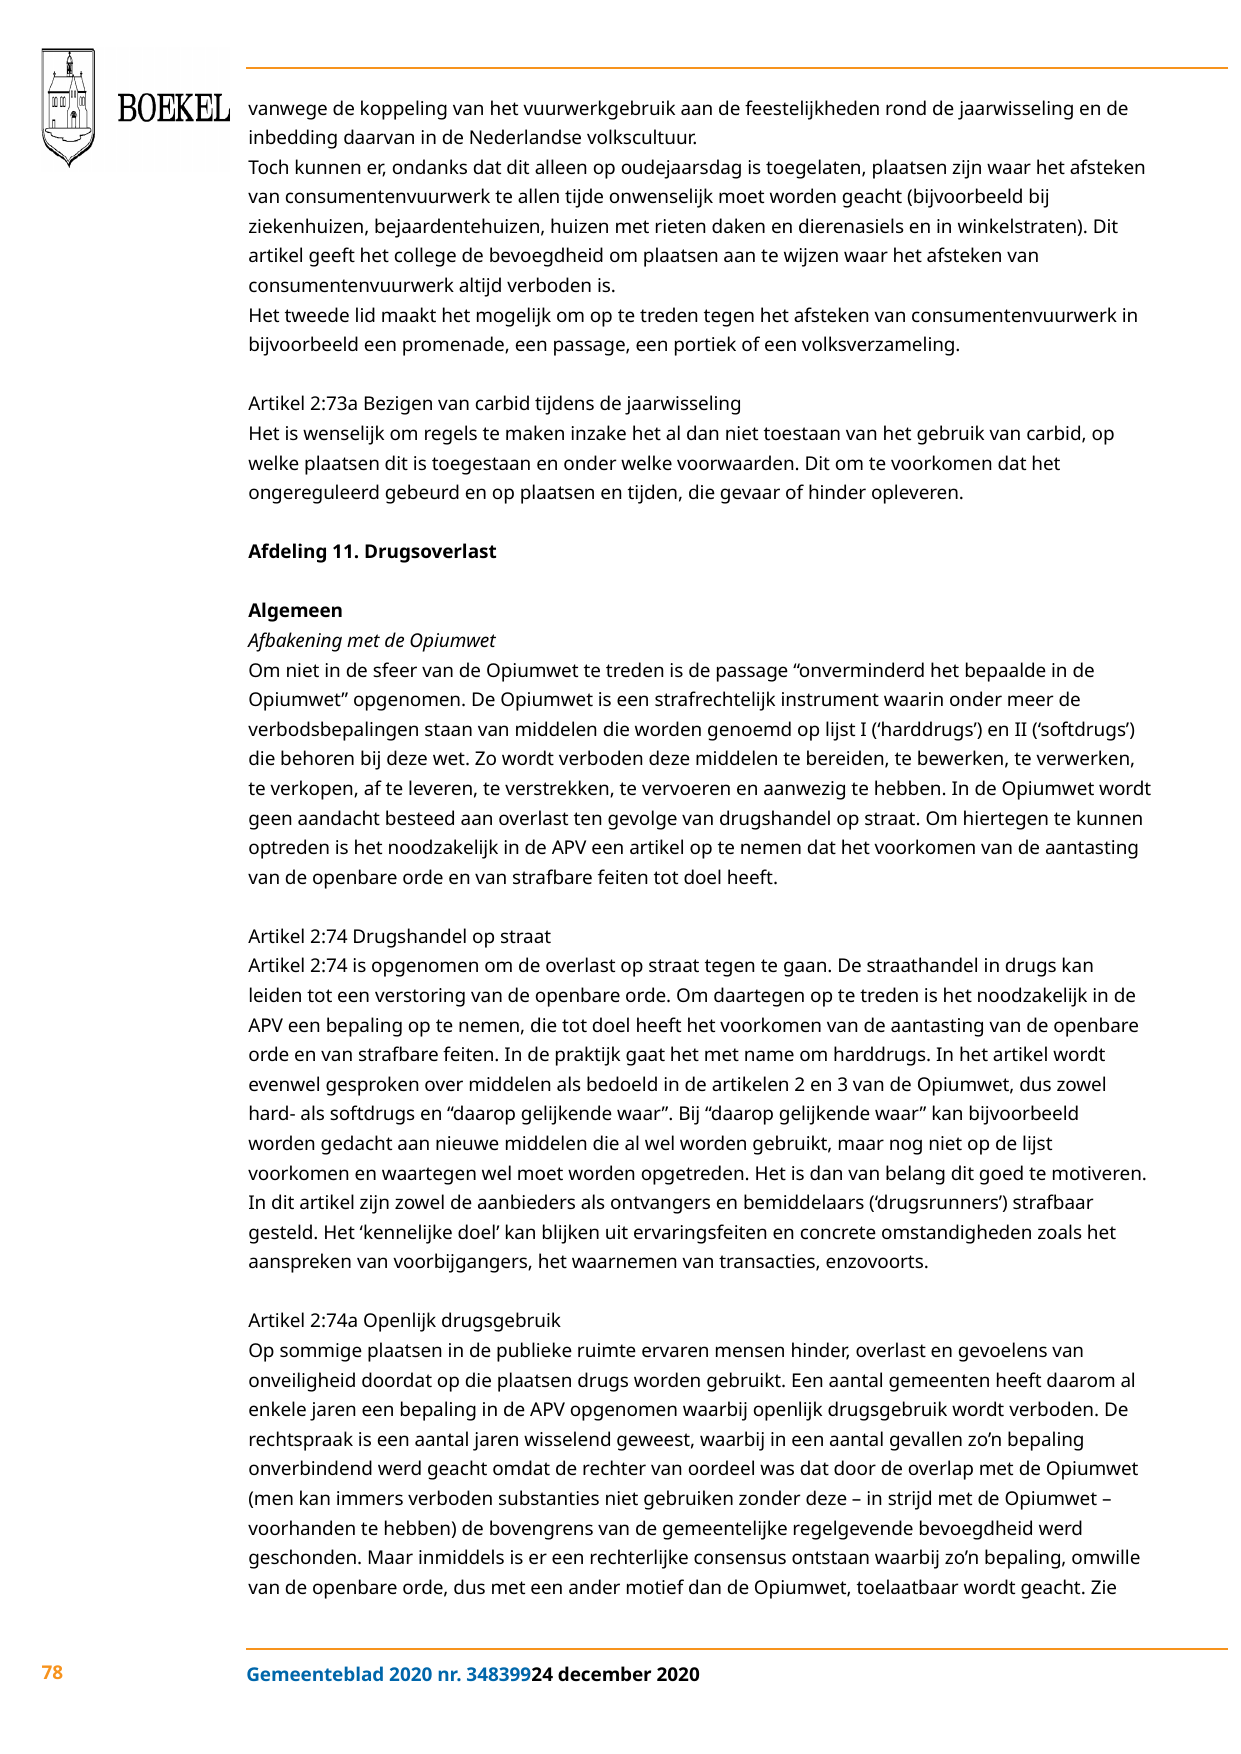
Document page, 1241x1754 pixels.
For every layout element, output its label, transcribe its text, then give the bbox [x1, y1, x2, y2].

text Toch kunnen er, ondanks dat dit alleen op oudejaarsdag is toegelaten, plaatsen zijn waar het afsteken van consumentenvuurwerk te allen tijde onwenselijk moet worden geacht (bijvoorbeeld bij ziekenhuizen, bejaardentehuizen, huizen met rieten daken en dierenasiels en in winkelstraten). Dit artikel geeft het college de bevoegdheid om plaatsen aan te wijzen waar het afsteken van consumentenvuurwerk altijd verboden is. [248, 154, 1152, 298]
text vanwege de koppeling van het vuurwerkgebruik aan de feestelijkheden rond de jaarwisseling en de inbedding daarvan in de Nederlandse volkscultuur. [248, 95, 1152, 150]
text Artikel 2:74 Drugshandel op straat [248, 923, 1152, 949]
text Artikel 2:74 is opgenomen om de overlast op straat tegen te gaan. De straathandel in drugs kan leiden tot een verstoring van de openbare orde. Om daartegen op te treden is het noodzakelijk in de APV een bepaling op te nemen, die tot doel heeft het voorkomen van de aantasting van de openbare orde en van strafbare feiten. In de praktijk gaat het met name om harddrugs. In het artikel wordt evenwel gesproken over middelen als bedoeld in de artikelen 2 en 3 van de Opiumwet, dus zowel hard- als softdrugs en “daarop gelijkende waar”. Bij “daarop gelijkende waar” kan bijvoorbeeld worden gedacht aan nieuwe middelen die al wel worden gebruikt, maar nog niet op de lijst voorkomen en waartegen wel moet worden opgetreden. Het is dan van belang dit goed te motiveren. [248, 953, 1152, 1186]
picture [41, 47, 231, 172]
text Artikel 2:73a Bezigen van carbid tijdens de jaarwisseling [248, 391, 1152, 416]
text Afbakening met de Opiumwet [248, 627, 1152, 653]
text Algemeen [248, 598, 1152, 623]
text Op sommige plaatsen in de publieke ruimte ervaren mensen hinder, overlast en gevoelens van onveiligheid doordat op die plaatsen drugs worden gebruikt. Een aantal gemeenten heeft daarom al enkele jaren een bepaling in de APV opgenomen waarbij openlijk drugsgebruik wordt verboden. De rechtspraak is een aantal jaren wisselend geweest, waarbij in een aantal gevallen zo’n bepaling onverbindend werd geacht omdat de rechter van oordeel was dat door de overlap met de Opiumwet (men kan immers verboden substanties niet gebruiken zonder deze – in strijd met de Opiumwet – voorhanden te hebben) de bovengrens van de gemeentelijke regelgevende bevoegdheid werd geschonden. Maar inmiddels is er een rechterlijke consensus ontstaan waarbij zo’n bepaling, omwille van de openbare orde, dus met een ander motief dan de Opiumwet, toelaatbaar wordt geacht. Zie [248, 1337, 1152, 1600]
text Het is wenselijk om regels te maken inzake het al dan niet toestaan van het gebruik van carbid, op welke plaatsen dit is toegestaan en onder welke voorwaarden. Dit om te voorkomen dat het ongereguleerd gebeurd en op plaatsen en tijden, die gevaar of hinder opleveren. [248, 420, 1152, 505]
text Het tweede lid maakt het mogelijk om op te treden tegen het afsteken van consumentenvuurwerk in bijvoorbeeld een promenade, een passage, een portiek of een volksverzameling. [248, 302, 1152, 357]
text Afdeling 11. Drugsoverlast [248, 538, 1152, 564]
text In dit artikel zijn zowel de aanbieders als ontvangers en bemiddelaars (‘drugsrunners’) strafbaar gesteld. Het ‘kennelijke doel’ kan blijken uit ervaringsfeiten en concrete omstandigheden zoals het aanspreken van voorbijgangers, het waarnemen van transacties, enzovoorts. [248, 1189, 1152, 1274]
text Artikel 2:74a Openlijk drugsgebruik [248, 1308, 1152, 1333]
text Om niet in de sfeer van de Opiumwet te treden is de passage “onverminderd het bepaalde in de Opiumwet” opgenomen. De Opiumwet is een strafrechtelijk instrument waarin onder meer de verbodsbepalingen staan van middelen die worden genoemd op lijst I (‘harddrugs’) en II (‘softdrugs’) die behoren bij deze wet. Zo wordt verboden deze middelen te bereiden, te bewerken, te verwerken, te verkopen, af te leveren, te verstrekken, te vervoeren en aanwezig te hebben. In de Opiumwet wordt geen aandacht besteed aan overlast ten gevolge van drugshandel op straat. Om hiertegen te kunnen optreden is het noodzakelijk in de APV een artikel op te nemen dat het voorkomen van de aantasting van de openbare orde en van strafbare feiten tot doel heeft. [248, 657, 1152, 890]
